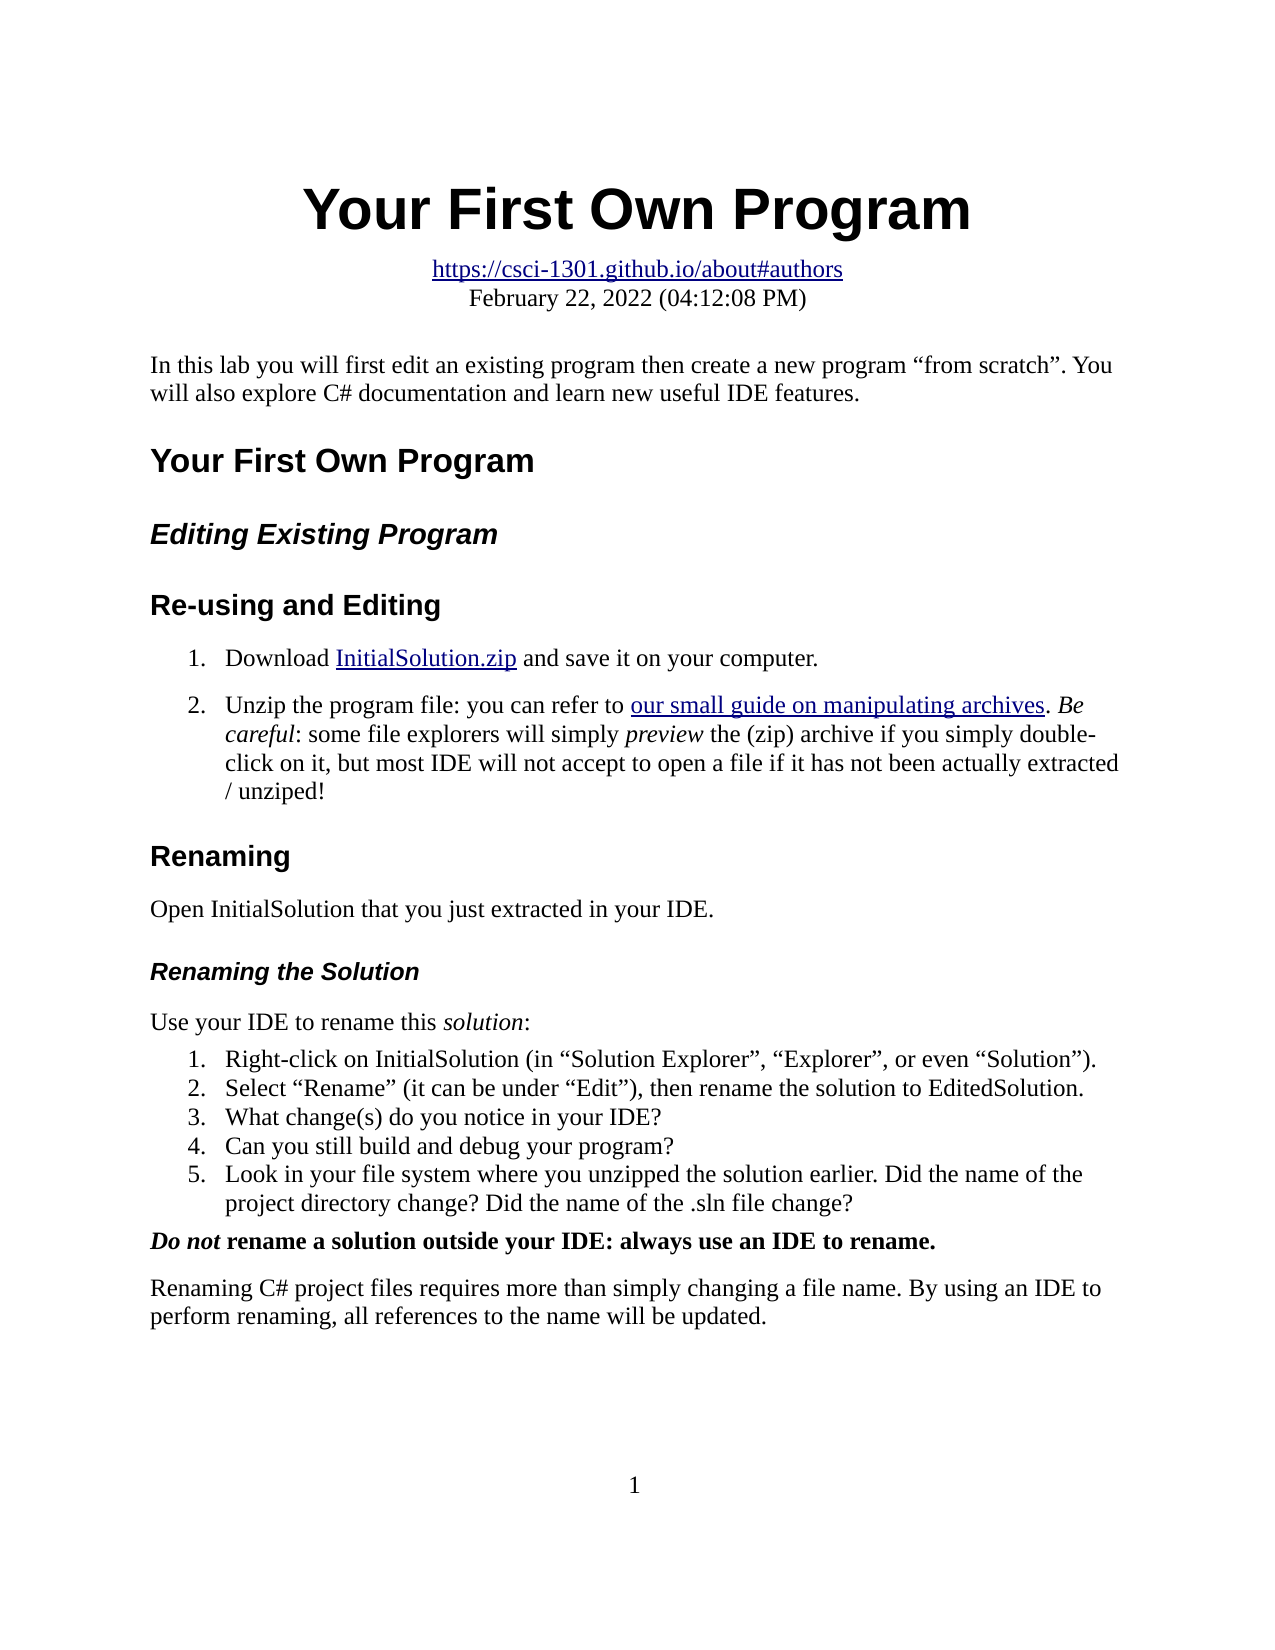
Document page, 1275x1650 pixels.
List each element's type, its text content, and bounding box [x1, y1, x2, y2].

subtitle Renaming [150, 839, 1125, 873]
text https://csci-1301.github.io/about#authors [150, 254, 1125, 283]
subtitle Re-using and Editing [150, 588, 1125, 622]
list Unzip the program file: you can refer to our small guide on manipulating archives. Be careful: some file explorers will simply preview the (zip) archive if you simply double-click on it, but most IDE will not accept to open a file if it has not been actually extracted / unziped! [187, 690, 1125, 805]
list Look in your file system where you unzipped the solution earlier. Did the name of the project directory change? Did the name of the .sln file change? [187, 1159, 1125, 1217]
text February 22, 2022 (04:12:08 PM) [150, 283, 1125, 312]
title Your First Own Program [150, 175, 1125, 242]
list Select “Rename” (it can be under “Edit”), then rename the solution to EditedSolution. [187, 1073, 1125, 1102]
text Do not rename a solution outside your IDE: always use an IDE to rename. [150, 1226, 1125, 1255]
list Right-click on InitialSolution (in “Solution Explorer”, “Explorer”, or even “Solution”). [187, 1044, 1125, 1073]
list Download InitialSolution.zip and save it on your computer. [187, 643, 1125, 672]
text Use your IDE to rename this solution: [150, 1007, 1125, 1036]
text Renaming C# project files requires more than simply changing a file name. By using an IDE to perform renaming, all references to the name will be updated. [150, 1273, 1125, 1330]
list What change(s) do you notice in your IDE? [187, 1102, 1125, 1131]
subtitle Renaming the Solution [150, 957, 1125, 985]
subtitle Your First Own Program [150, 441, 1125, 480]
text Open InitialSolution that you just extracted in your IDE. [150, 894, 1125, 923]
text In this lab you will first edit an existing program then create a new program “from scratch”. You will also explore C# documentation and learn new useful IDE features. [150, 350, 1125, 407]
list Can you still build and debug your program? [187, 1131, 1125, 1159]
subtitle Editing Existing Program [150, 517, 1125, 551]
